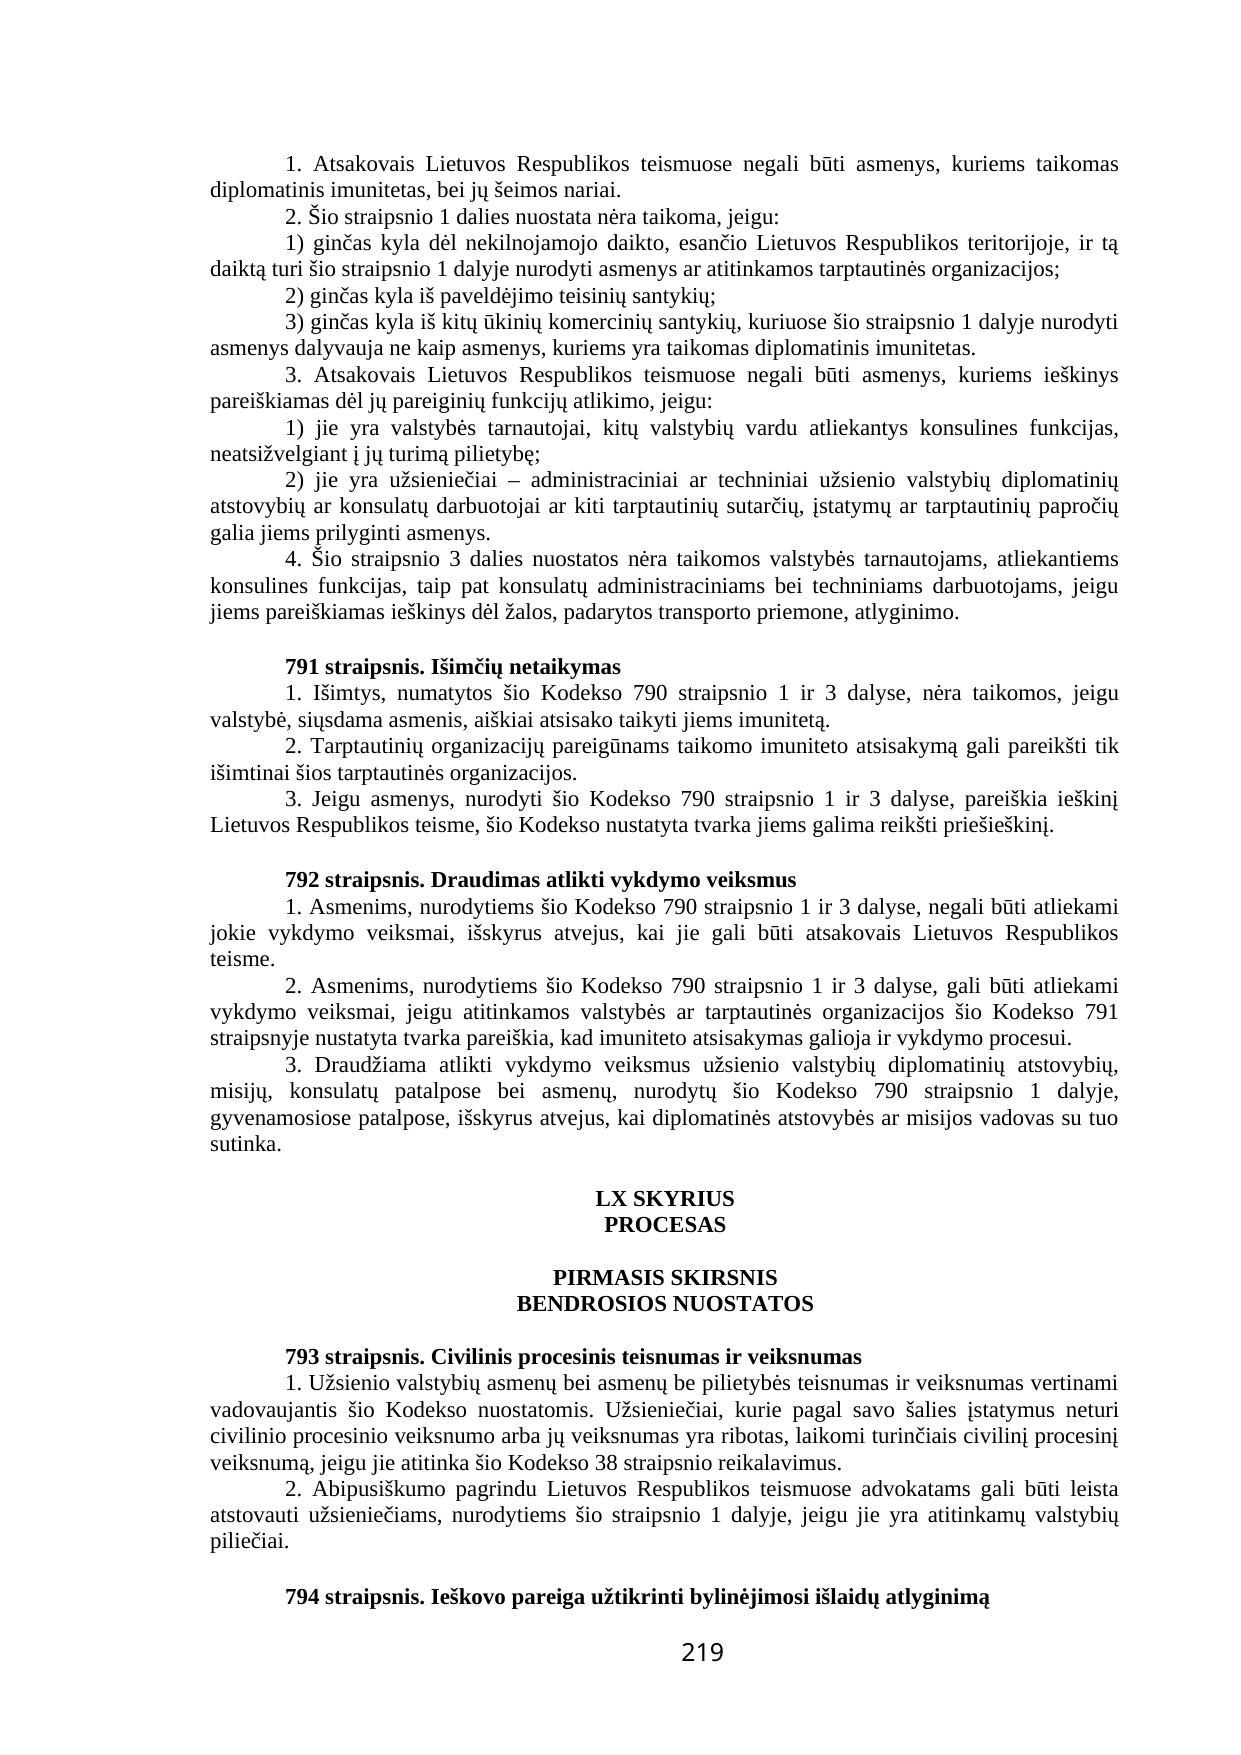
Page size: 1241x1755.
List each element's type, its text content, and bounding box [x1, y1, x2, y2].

text 791 straipsnis. Išimčių netaikymas [210, 653, 1120, 679]
text 3) ginčas kyla iš kitų ūkinių komercinių santykių, kuriuose šio straipsnio 1 dalyje nurodyti asmenys dalyvauja ne kaip asmenys, kuriems yra taikomas diplomatinis imunitetas. [210, 308, 1120, 361]
text BENDROSIOS NUOSTATOS [210, 1290, 1120, 1317]
text 3. Draudžiama atlikti vykdymo veiksmus užsienio valstybių diplomatinių atstovybių, misijų, konsulatų patalpose bei asmenų, nurodytų šio Kodekso 790 straipsnio 1 dalyje, gyvenamosiose patalpose, išskyrus atvejus, kai diplomatinės atstovybės ar misijos vadovas su tuo sutinka. [210, 1051, 1120, 1156]
text 1. Asmenims, nurodytiems šio Kodekso 790 straipsnio 1 ir 3 dalyse, negali būti atliekami jokie vykdymo veiksmai, išskyrus atvejus, kai jie gali būti atsakovais Lietuvos Respublikos teisme. [210, 893, 1120, 972]
text 3. Atsakovais Lietuvos Respublikos teismuose negali būti asmenys, kuriems ieškinys pareiškiamas dėl jų pareiginių funkcijų atlikimo, jeigu: [210, 361, 1120, 413]
text 1) jie yra valstybės tarnautojai, kitų valstybių vardu atliekantys konsulines funkcijas, neatsižvelgiant į jų turimą pilietybę; [210, 413, 1120, 466]
text 2. Šio straipsnio 1 dalies nuostata nėra taikoma, jeigu: [210, 203, 1120, 229]
text 2) ginčas kyla iš paveldėjimo teisinių santykių; [210, 282, 1120, 308]
text 4. Šio straipsnio 3 dalies nuostatos nėra taikomos valstybės tarnautojams, atliekantiems konsulines funkcijas, taip pat konsulatų administraciniams bei techniniams darbuotojams, jeigu jiems pareiškiamas ieškinys dėl žalos, padarytos transporto priemone, atlyginimo. [210, 545, 1120, 624]
text Pirmasis skirsnis [210, 1264, 1120, 1290]
text 1. Išimtys, numatytos šio Kodekso 790 straipsnio 1 ir 3 dalyse, nėra taikomos, jeigu valstybė, siųsdama asmenis, aiškiai atsisako taikyti jiems imunitetą. [210, 679, 1120, 732]
text 2) jie yra užsieniečiai – administraciniai ar techniniai užsienio valstybių diplomatinių atstovybių ar konsulatų darbuotojai ar kiti tarptautinių sutarčių, įstatymų ar tarptautinių papročių galia jiems prilyginti asmenys. [210, 466, 1120, 545]
text 2. Abipusiškumo pagrindu Lietuvos Respublikos teismuose advokatams gali būti leista atstovauti užsieniečiams, nurodytiems šio straipsnio 1 dalyje, jeigu jie yra atitinkamų valstybių piliečiai. [210, 1475, 1120, 1554]
text 793 straipsnis. Civilinis procesinis teisnumas ir veiksnumas [210, 1343, 1120, 1369]
text 1. Atsakovais Lietuvos Respublikos teismuose negali būti asmenys, kuriems taikomas diplomatinis imunitetas, bei jų šeimos nariai. [210, 150, 1120, 203]
text 1. Užsienio valstybių asmenų bei asmenų be pilietybės teisnumas ir veiksnumas vertinami vadovaujantis šio Kodekso nuostatomis. Užsieniečiai, kurie pagal savo šalies įstatymus neturi civilinio procesinio veiksnumo arba jų veiksnumas yra ribotas, laikomi turinčiais civilinį procesinį veiksnumą, jeigu jie atitinka šio Kodekso 38 straipsnio reikalavimus. [210, 1369, 1120, 1475]
text 3. Jeigu asmenys, nurodyti šio Kodekso 790 straipsnio 1 ir 3 dalyse, pareiškia ieškinį Lietuvos Respublikos teisme, šio Kodekso nustatyta tvarka jiems galima reikšti priešieškinį. [210, 785, 1120, 838]
text 1) ginčas kyla dėl nekilnojamojo daikto, esančio Lietuvos Respublikos teritorijoje, ir tą daiktą turi šio straipsnio 1 dalyje nurodyti asmenys ar atitinkamos tarptautinės organizacijos; [210, 229, 1120, 282]
text 794 straipsnis. Ieškovo pareiga užtikrinti bylinėjimosi išlaidų atlyginimą [210, 1583, 1120, 1609]
text 2. Asmenims, nurodytiems šio Kodekso 790 straipsnio 1 ir 3 dalyse, gali būti atliekami vykdymo veiksmai, jeigu atitinkamos valstybės ar tarptautinės organizacijos šio Kodekso 791 straipsnyje nustatyta tvarka pareiškia, kad imuniteto atsisakymas galioja ir vykdymo procesui. [210, 972, 1120, 1051]
text Procesas [210, 1211, 1120, 1238]
text LX Skyrius [210, 1185, 1120, 1211]
text 792 straipsnis. Draudimas atlikti vykdymo veiksmus [210, 866, 1120, 893]
text 2. Tarptautinių organizacijų pareigūnams taikomo imuniteto atsisakymą gali pareikšti tik išimtinai šios tarptautinės organizacijos. [210, 732, 1120, 785]
